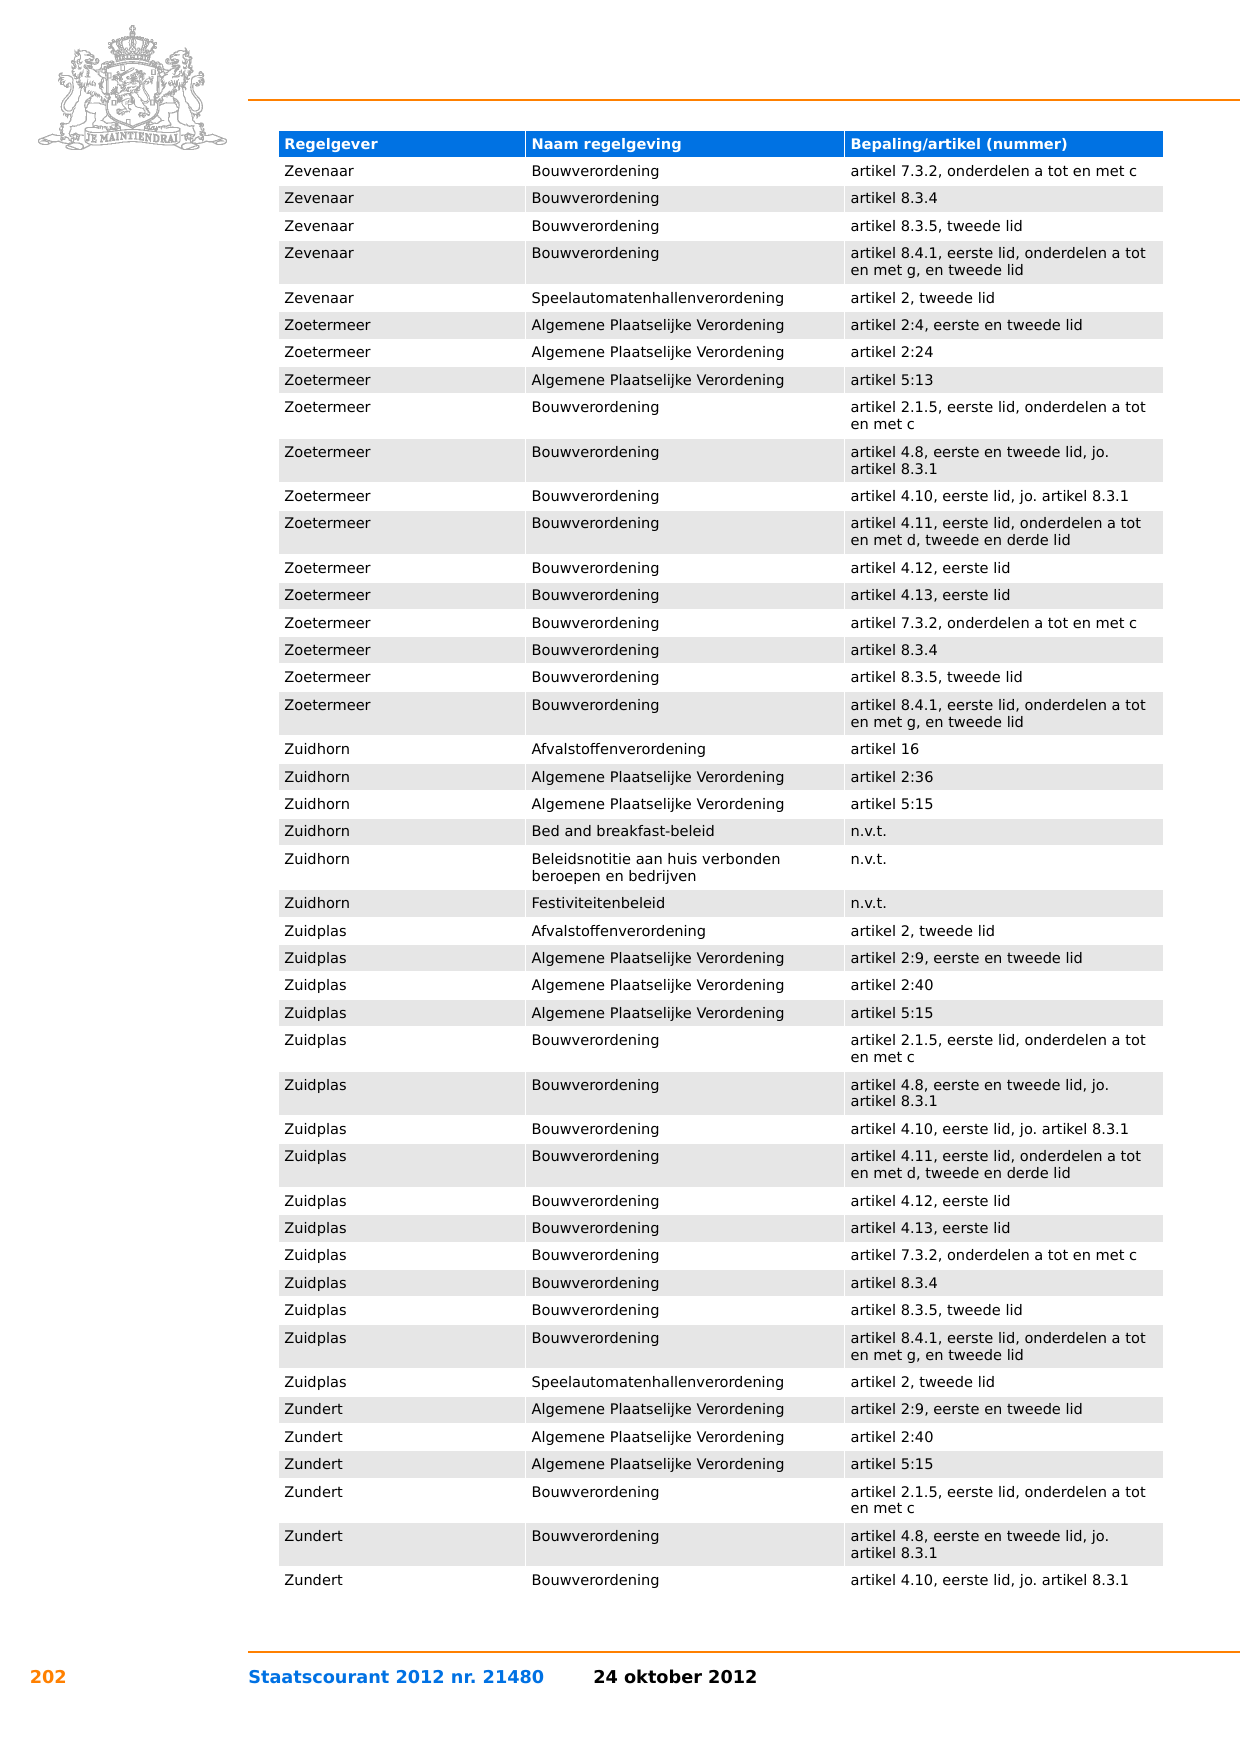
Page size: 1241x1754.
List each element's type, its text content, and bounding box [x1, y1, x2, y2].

table_cell Zoetermeer [279, 511, 525, 554]
table_cell Zuidplas [279, 973, 525, 999]
table_cell artikel 4.10, eerste lid, jo. artikel 8.3.1 [845, 483, 1163, 509]
table_cell Zundert [279, 1568, 525, 1594]
table_cell artikel 5:15 [845, 1000, 1163, 1026]
table_cell artikel 4.12, eerste lid [845, 1188, 1163, 1214]
table_cell Zuidhorn [279, 846, 525, 889]
table_cell artikel 7.3.2, onderdelen a tot en met c [845, 610, 1163, 636]
table_cell Bouwverordening [526, 583, 844, 609]
table_cell Zuidplas [279, 1116, 525, 1142]
table_cell Beleidsnotitie aan huis verbonden beroepen en bedrijven [526, 846, 844, 889]
table_cell Bouwverordening [526, 1523, 844, 1566]
table_cell Bouwverordening [526, 483, 844, 509]
table_cell Zuidhorn [279, 791, 525, 817]
table_cell artikel 2.1.5, eerste lid, onderdelen a tot en met c [845, 1027, 1163, 1071]
table_cell Zuidplas [279, 1270, 525, 1296]
table_cell Zuidplas [279, 1243, 525, 1269]
table_cell Zevenaar [279, 241, 525, 284]
table_cell artikel 4.10, eerste lid, jo. artikel 8.3.1 [845, 1116, 1163, 1142]
table_cell artikel 2, tweede lid [845, 285, 1163, 311]
table_cell Zoetermeer [279, 665, 525, 691]
table_cell n.v.t. [845, 846, 1163, 889]
table_cell artikel 4.8, eerste en tweede lid, jo. artikel 8.3.1 [845, 439, 1163, 482]
table_cell artikel 2:36 [845, 764, 1163, 790]
table_cell Bouwverordening [526, 1479, 844, 1522]
table_cell Bouwverordening [526, 1243, 844, 1269]
table_cell artikel 4.11, eerste lid, onderdelen a tot en met d, tweede en derde lid [845, 1144, 1163, 1187]
table_cell Algemene Plaatselijke Verordening [526, 945, 844, 971]
table_cell artikel 4.11, eerste lid, onderdelen a tot en met d, tweede en derde lid [845, 511, 1163, 554]
table_cell Bouwverordening [526, 1144, 844, 1187]
table_cell artikel 4.13, eerste lid [845, 1215, 1163, 1242]
table_cell artikel 7.3.2, onderdelen a tot en met c [845, 158, 1163, 185]
table_cell artikel 5:13 [845, 367, 1163, 393]
table_header Naam regelgeving [526, 131, 844, 157]
table_cell Bouwverordening [526, 511, 844, 554]
table_cell Afvalstoffenverordening [526, 736, 844, 763]
table_cell Zevenaar [279, 213, 525, 239]
table_cell artikel 4.8, eerste en tweede lid, jo. artikel 8.3.1 [845, 1523, 1163, 1566]
table_cell artikel 8.3.4 [845, 1270, 1163, 1296]
table_cell Algemene Plaatselijke Verordening [526, 1397, 844, 1423]
table_cell Bouwverordening [526, 1298, 844, 1324]
table_cell artikel 8.3.5, tweede lid [845, 213, 1163, 239]
table_cell Bouwverordening [526, 637, 844, 663]
table_cell Zuidhorn [279, 890, 525, 917]
table_cell Zuidplas [279, 1215, 525, 1242]
table_cell artikel 4.10, eerste lid, jo. artikel 8.3.1 [845, 1568, 1163, 1594]
table_cell Zundert [279, 1424, 525, 1450]
table_cell Bouwverordening [526, 213, 844, 239]
table_cell Zundert [279, 1451, 525, 1478]
table_cell artikel 2.1.5, eerste lid, onderdelen a tot en met c [845, 395, 1163, 438]
table_cell Algemene Plaatselijke Verordening [526, 764, 844, 790]
table_cell Zevenaar [279, 186, 525, 212]
table_cell Bouwverordening [526, 395, 844, 438]
table_cell Zoetermeer [279, 439, 525, 482]
table_cell Bouwverordening [526, 1215, 844, 1242]
table_cell artikel 2, tweede lid [845, 918, 1163, 944]
table_cell Bouwverordening [526, 439, 844, 482]
table_cell Zuidplas [279, 1027, 525, 1071]
table_cell artikel 5:15 [845, 791, 1163, 817]
table_cell Afvalstoffenverordening [526, 918, 844, 944]
table_cell Zuidplas [279, 1144, 525, 1187]
table_header Regelgever [279, 131, 525, 157]
table_cell Bouwverordening [526, 610, 844, 636]
table_cell Bouwverordening [526, 1325, 844, 1368]
table_cell Zuidhorn [279, 819, 525, 845]
table_cell Algemene Plaatselijke Verordening [526, 367, 844, 393]
table_cell Zuidplas [279, 1188, 525, 1214]
table_cell artikel 8.3.4 [845, 186, 1163, 212]
table_cell artikel 8.4.1, eerste lid, onderdelen a tot en met g, en tweede lid [845, 241, 1163, 284]
table_cell Zoetermeer [279, 483, 525, 509]
table_cell Zuidplas [279, 945, 525, 971]
table_cell Algemene Plaatselijke Verordening [526, 340, 844, 366]
table_cell artikel 8.3.5, tweede lid [845, 1298, 1163, 1324]
table_cell Algemene Plaatselijke Verordening [526, 1000, 844, 1026]
table_cell Zuidplas [279, 1298, 525, 1324]
table_cell Zevenaar [279, 158, 525, 185]
table_cell Zuidhorn [279, 764, 525, 790]
table_cell artikel 2:4, eerste en tweede lid [845, 312, 1163, 339]
table_cell Zoetermeer [279, 692, 525, 735]
table_cell artikel 5:15 [845, 1451, 1163, 1478]
table_cell Zundert [279, 1523, 525, 1566]
table_cell artikel 8.3.5, tweede lid [845, 665, 1163, 691]
table_cell Zoetermeer [279, 312, 525, 339]
table_cell Speelautomatenhallenverordening [526, 1369, 844, 1396]
table_cell artikel 8.4.1, eerste lid, onderdelen a tot en met g, en tweede lid [845, 692, 1163, 735]
table_cell Zoetermeer [279, 583, 525, 609]
table_cell artikel 16 [845, 736, 1163, 763]
table_cell artikel 8.3.4 [845, 637, 1163, 663]
table_cell Festiviteitenbeleid [526, 890, 844, 917]
table_cell Algemene Plaatselijke Verordening [526, 1451, 844, 1478]
table_cell Bouwverordening [526, 555, 844, 581]
table_cell artikel 2.1.5, eerste lid, onderdelen a tot en met c [845, 1479, 1163, 1522]
table_cell Zundert [279, 1479, 525, 1522]
table_cell n.v.t. [845, 819, 1163, 845]
table_cell Zoetermeer [279, 637, 525, 663]
table_cell artikel 2:40 [845, 973, 1163, 999]
table_cell Bouwverordening [526, 692, 844, 735]
table_cell Bouwverordening [526, 1270, 844, 1296]
table_cell Bouwverordening [526, 158, 844, 185]
table_cell artikel 2:24 [845, 340, 1163, 366]
table_cell Zuidplas [279, 1369, 525, 1396]
table_cell Zoetermeer [279, 555, 525, 581]
table_cell Zoetermeer [279, 340, 525, 366]
table_cell Bouwverordening [526, 1568, 844, 1594]
table_cell Zuidplas [279, 1000, 525, 1026]
table_cell Bouwverordening [526, 1116, 844, 1142]
table_cell Speelautomatenhallenverordening [526, 285, 844, 311]
table_cell Bouwverordening [526, 665, 844, 691]
table_cell Zuidplas [279, 918, 525, 944]
table_cell Zuidplas [279, 1325, 525, 1368]
table_cell Zoetermeer [279, 367, 525, 393]
table_cell artikel 8.4.1, eerste lid, onderdelen a tot en met g, en tweede lid [845, 1325, 1163, 1368]
table_cell Zuidplas [279, 1072, 525, 1115]
table_cell Algemene Plaatselijke Verordening [526, 791, 844, 817]
table_cell Zuidhorn [279, 736, 525, 763]
table_cell Algemene Plaatselijke Verordening [526, 312, 844, 339]
table_cell Algemene Plaatselijke Verordening [526, 1424, 844, 1450]
table_cell artikel 2, tweede lid [845, 1369, 1163, 1396]
table_cell Zevenaar [279, 285, 525, 311]
table_cell Algemene Plaatselijke Verordening [526, 973, 844, 999]
table_header Bepaling/artikel (nummer) [845, 131, 1163, 157]
table_cell artikel 4.12, eerste lid [845, 555, 1163, 581]
table_cell Bouwverordening [526, 1072, 844, 1115]
table_cell Zoetermeer [279, 395, 525, 438]
table_cell artikel 2:9, eerste en tweede lid [845, 1397, 1163, 1423]
table_cell artikel 2:9, eerste en tweede lid [845, 945, 1163, 971]
table_cell artikel 4.8, eerste en tweede lid, jo. artikel 8.3.1 [845, 1072, 1163, 1115]
table_cell artikel 4.13, eerste lid [845, 583, 1163, 609]
table_cell Zundert [279, 1397, 525, 1423]
table_cell Bouwverordening [526, 1188, 844, 1214]
table_cell Zoetermeer [279, 610, 525, 636]
picture [38, 25, 227, 150]
table_cell Bed and breakfast-beleid [526, 819, 844, 845]
table_cell artikel 2:40 [845, 1424, 1163, 1450]
table_cell Bouwverordening [526, 186, 844, 212]
table_cell n.v.t. [845, 890, 1163, 917]
table_cell Bouwverordening [526, 241, 844, 284]
table_cell Bouwverordening [526, 1027, 844, 1071]
table_cell artikel 7.3.2, onderdelen a tot en met c [845, 1243, 1163, 1269]
